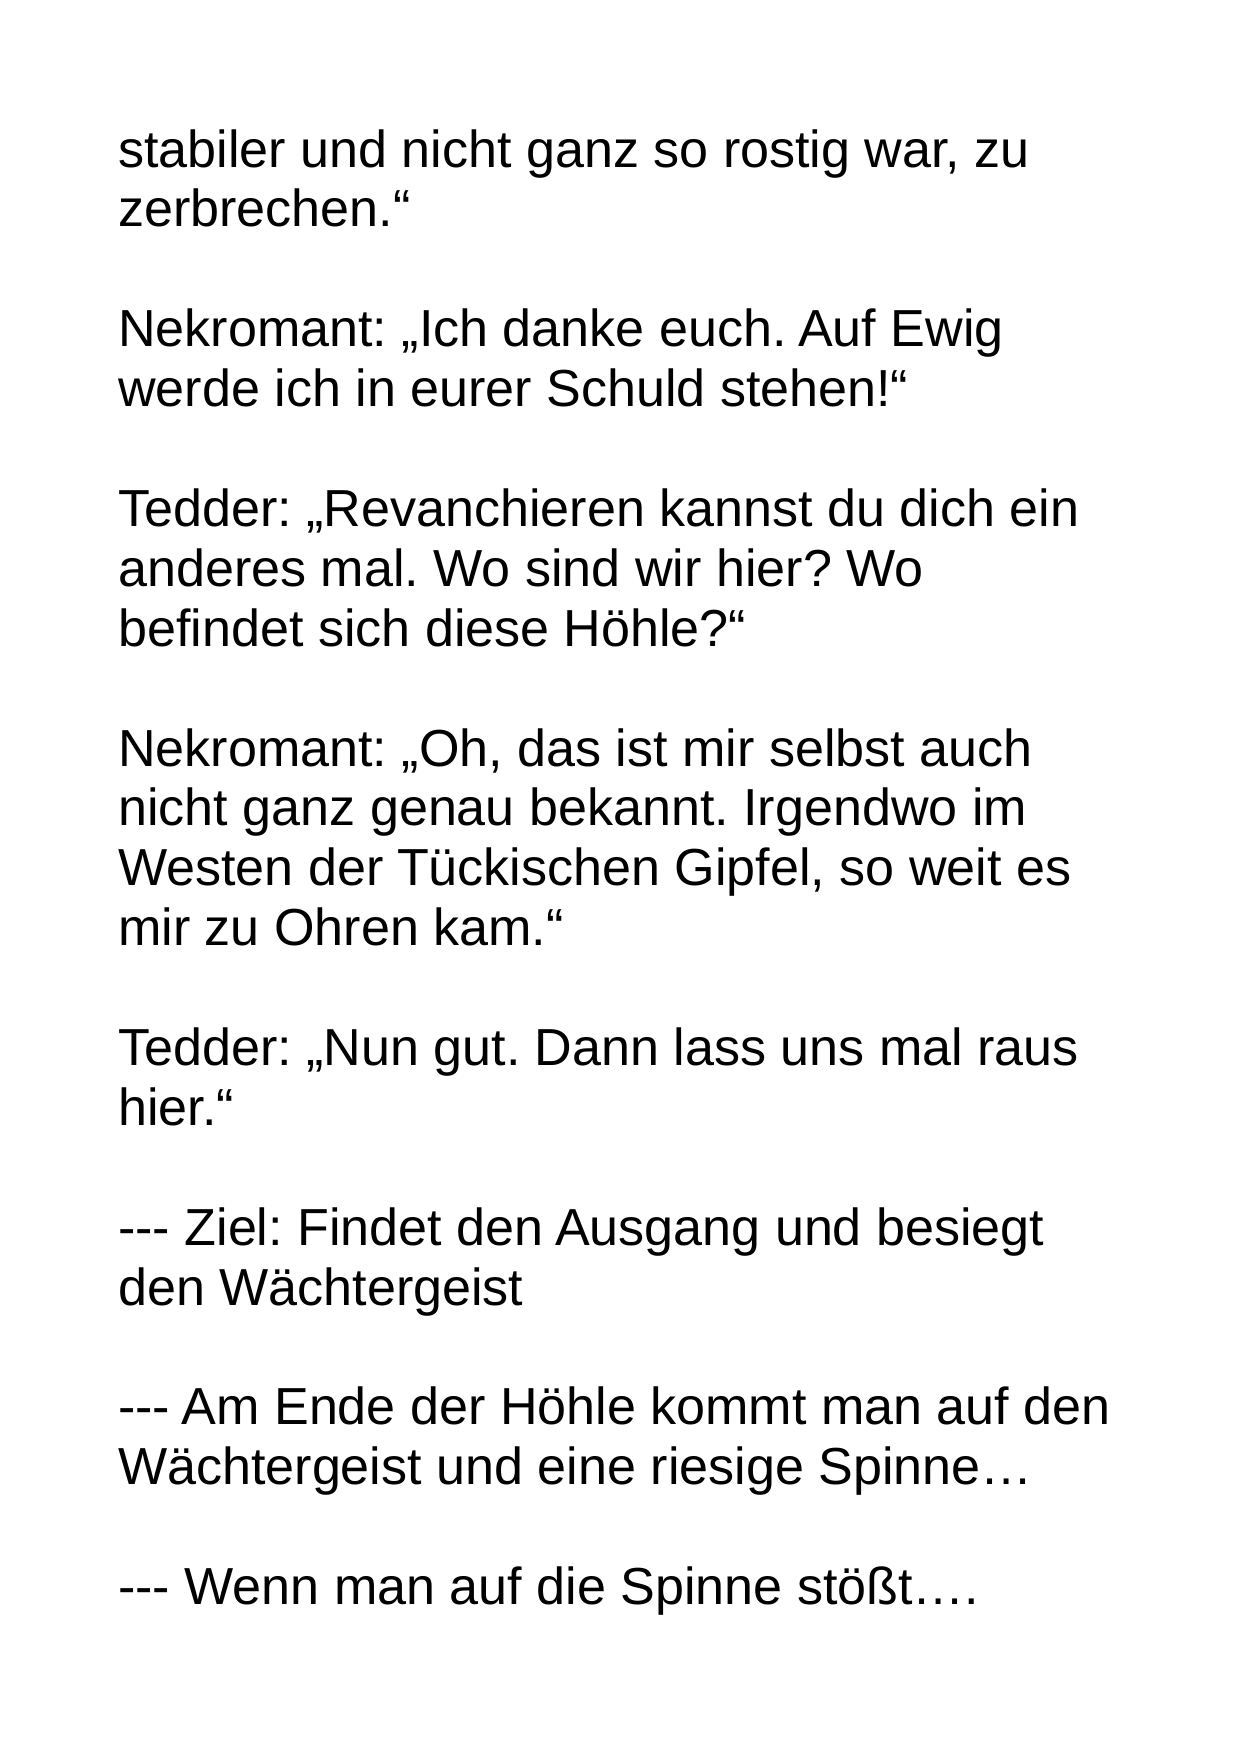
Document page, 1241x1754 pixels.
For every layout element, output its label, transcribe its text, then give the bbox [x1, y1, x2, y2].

text stabiler und nicht ganz so rostig war, zu zerbrechen.“ [118, 118, 1122, 238]
text --- Ziel: Findet den Ausgang und besiegt den Wächtergeist [118, 1196, 1122, 1316]
text Tedder: „Nun gut. Dann lass uns mal raus hier.“ [118, 1017, 1122, 1136]
text --- Wenn man auf die Spinne stößt…. [118, 1556, 1122, 1616]
text --- Am Ende der Höhle kommt man auf den Wächtergeist und eine riesige Spinne… [118, 1376, 1122, 1496]
text Nekromant: „Ich danke euch. Auf Ewig werde ich in eurer Schuld stehen!“ [118, 298, 1122, 418]
text Nekromant: „Oh, das ist mir selbst auch nicht ganz genau bekannt. Irgendwo im Westen der Tückischen Gipfel, so weit es mir zu Ohren kam.“ [118, 717, 1122, 957]
text Tedder: „Revanchieren kannst du dich ein anderes mal. Wo sind wir hier? Wo befindet sich diese Höhle?“ [118, 477, 1122, 657]
